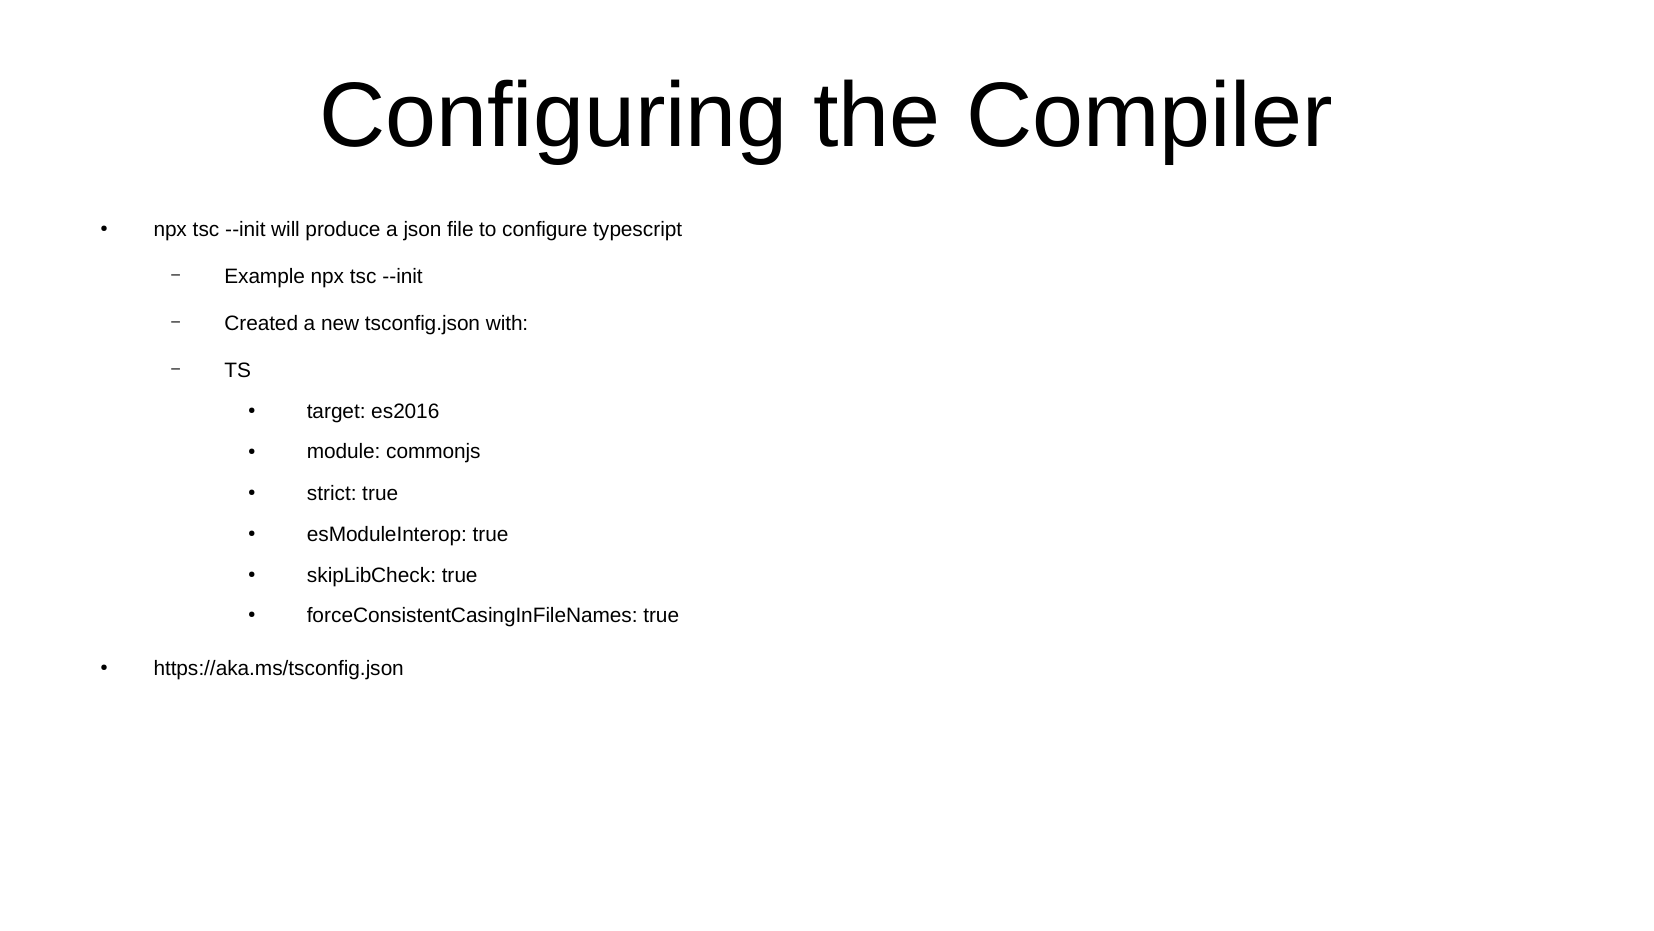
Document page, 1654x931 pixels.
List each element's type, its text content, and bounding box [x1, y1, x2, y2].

title Configuring the Compiler [82, 37, 1571, 193]
list npx tsc --init will produce a json file to configure typescript Example npx tsc --init Created a new tsconfig.json with: TS target: es2016 module: commonjs strict: true esModuleInterop: true skipLibCheck: true forceConsistentCasingInFileNames: true https://aka.ms/tsconfig.json [82, 217, 1621, 901]
